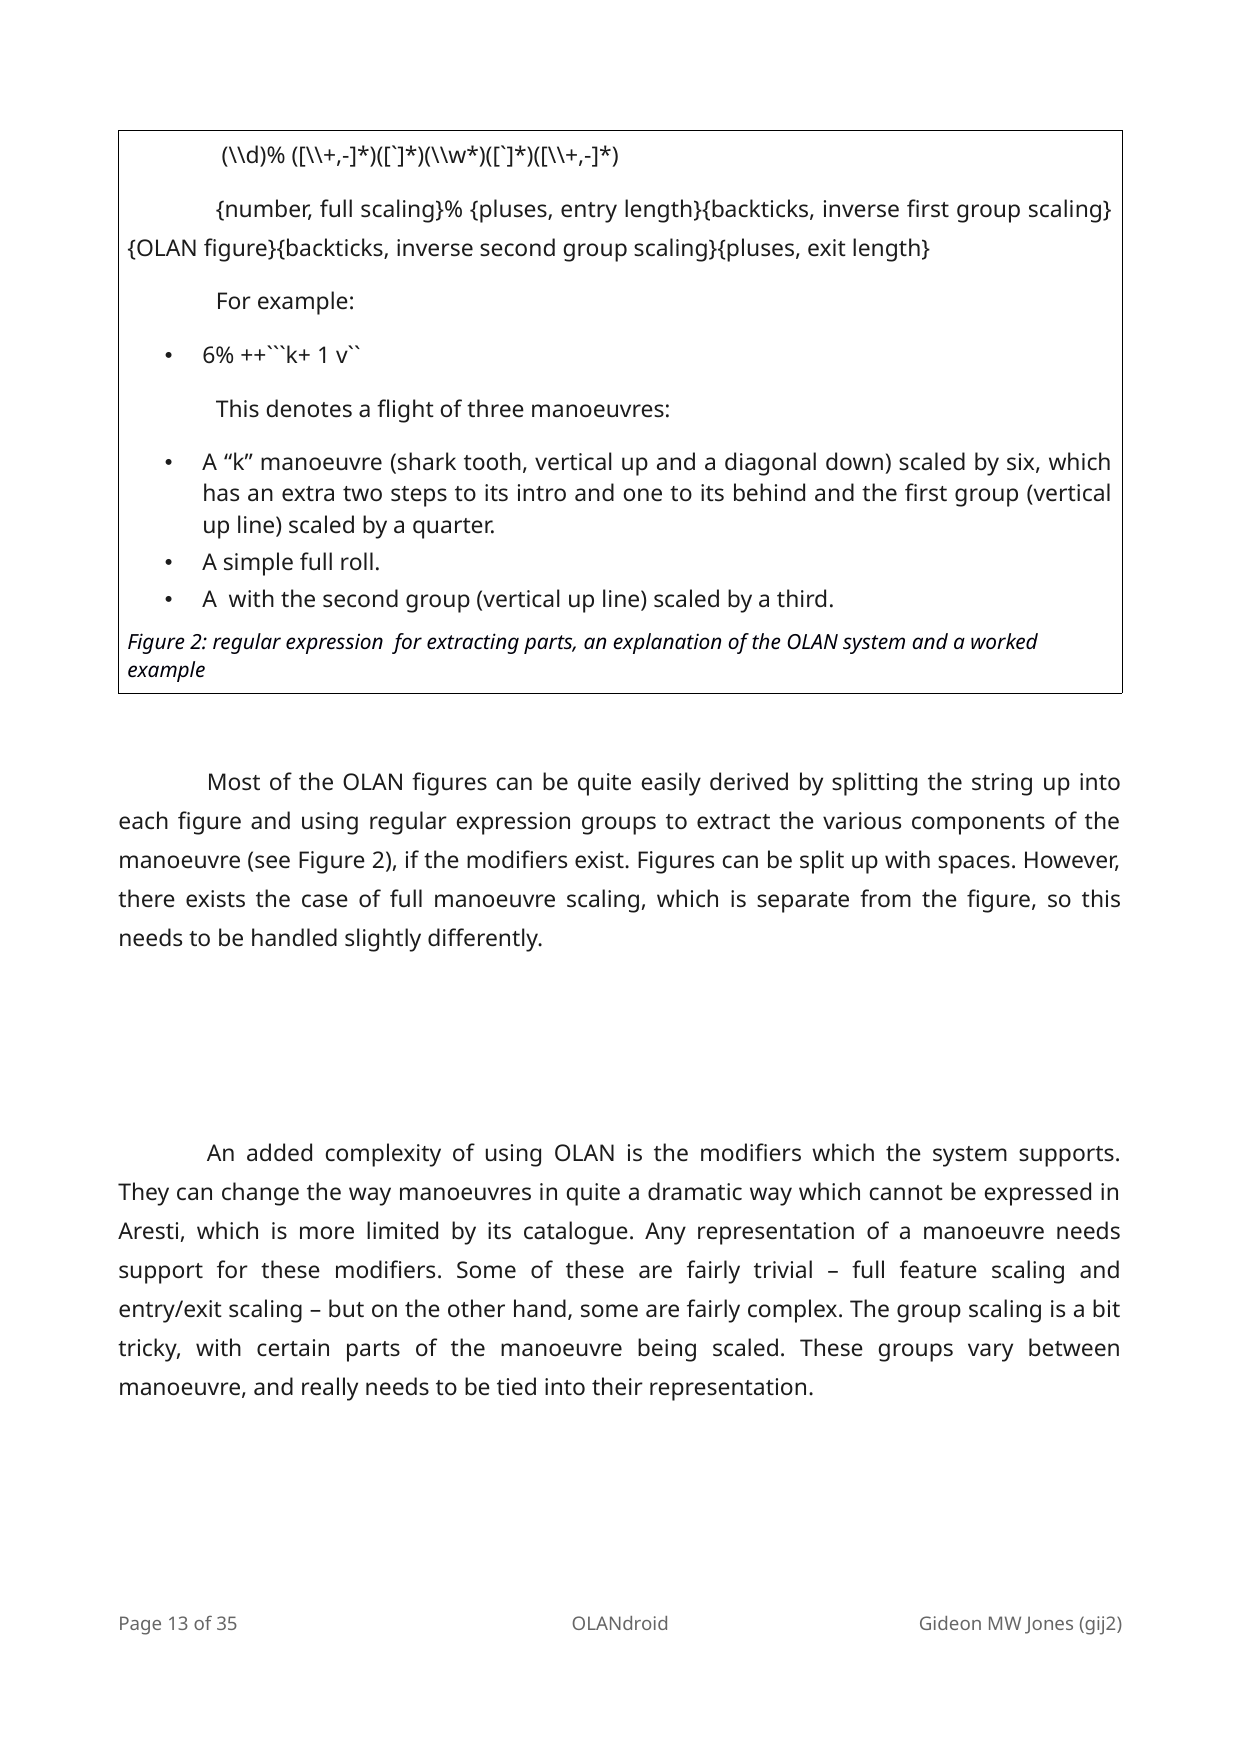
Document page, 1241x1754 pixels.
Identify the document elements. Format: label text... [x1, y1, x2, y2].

text {number, full scaling}% {pluses, entry length}{backticks, inverse first group scaling}{OLAN figure}{backticks, inverse second group scaling}{pluses, exit length} [127, 192, 1113, 263]
text Figure 2: regular expression for extracting parts, an explanation of the OLAN system and a worked example [127, 627, 1113, 684]
text For example: [127, 285, 1113, 316]
list A “k” manoeuvre (shark tooth, vertical up and a diagonal down) scaled by six, which has an extra two steps to its intro and one to its behind and the first group (vertical up line) scaled by a quarter. [164, 446, 1113, 540]
text This denotes a flight of three manoeuvres: [127, 392, 1113, 424]
text Most of the OLAN figures can be quite easily derived by splitting the string up into each figure and using regular expression groups to extract the various components of the manoeuvre (see Figure 2), if the modifiers exist. Figures can be split up with spaces. However, there exists the case of full manoeuvre scaling, which is separate from the figure, so this needs to be handled slightly differently. [118, 766, 1122, 953]
list 6% ++```k+ 1 v`` [164, 339, 1113, 370]
list A with the second group (vertical up line) scaled by a third. [164, 583, 1113, 614]
list A simple full roll. [164, 546, 1113, 577]
text An added complexity of using OLAN is the modifiers which the system supports. They can change the way manoeuvres in quite a dramatic way which cannot be expressed in Aresti, which is more limited by its catalogue. Any representation of a manoeuvre needs support for these modifiers. Some of these are fairly trivial – full feature scaling and entry/exit scaling – but on the other hand, some are fairly complex. The group scaling is a bit tricky, with certain parts of the manoeuvre being scaled. These groups vary between manoeuvre, and really needs to be tied into their representation. [118, 1137, 1122, 1402]
text (\\d)% ([\\+,-]*)([`]*)(\\w*)([`]*)([\\+,-]*) [127, 139, 1113, 170]
